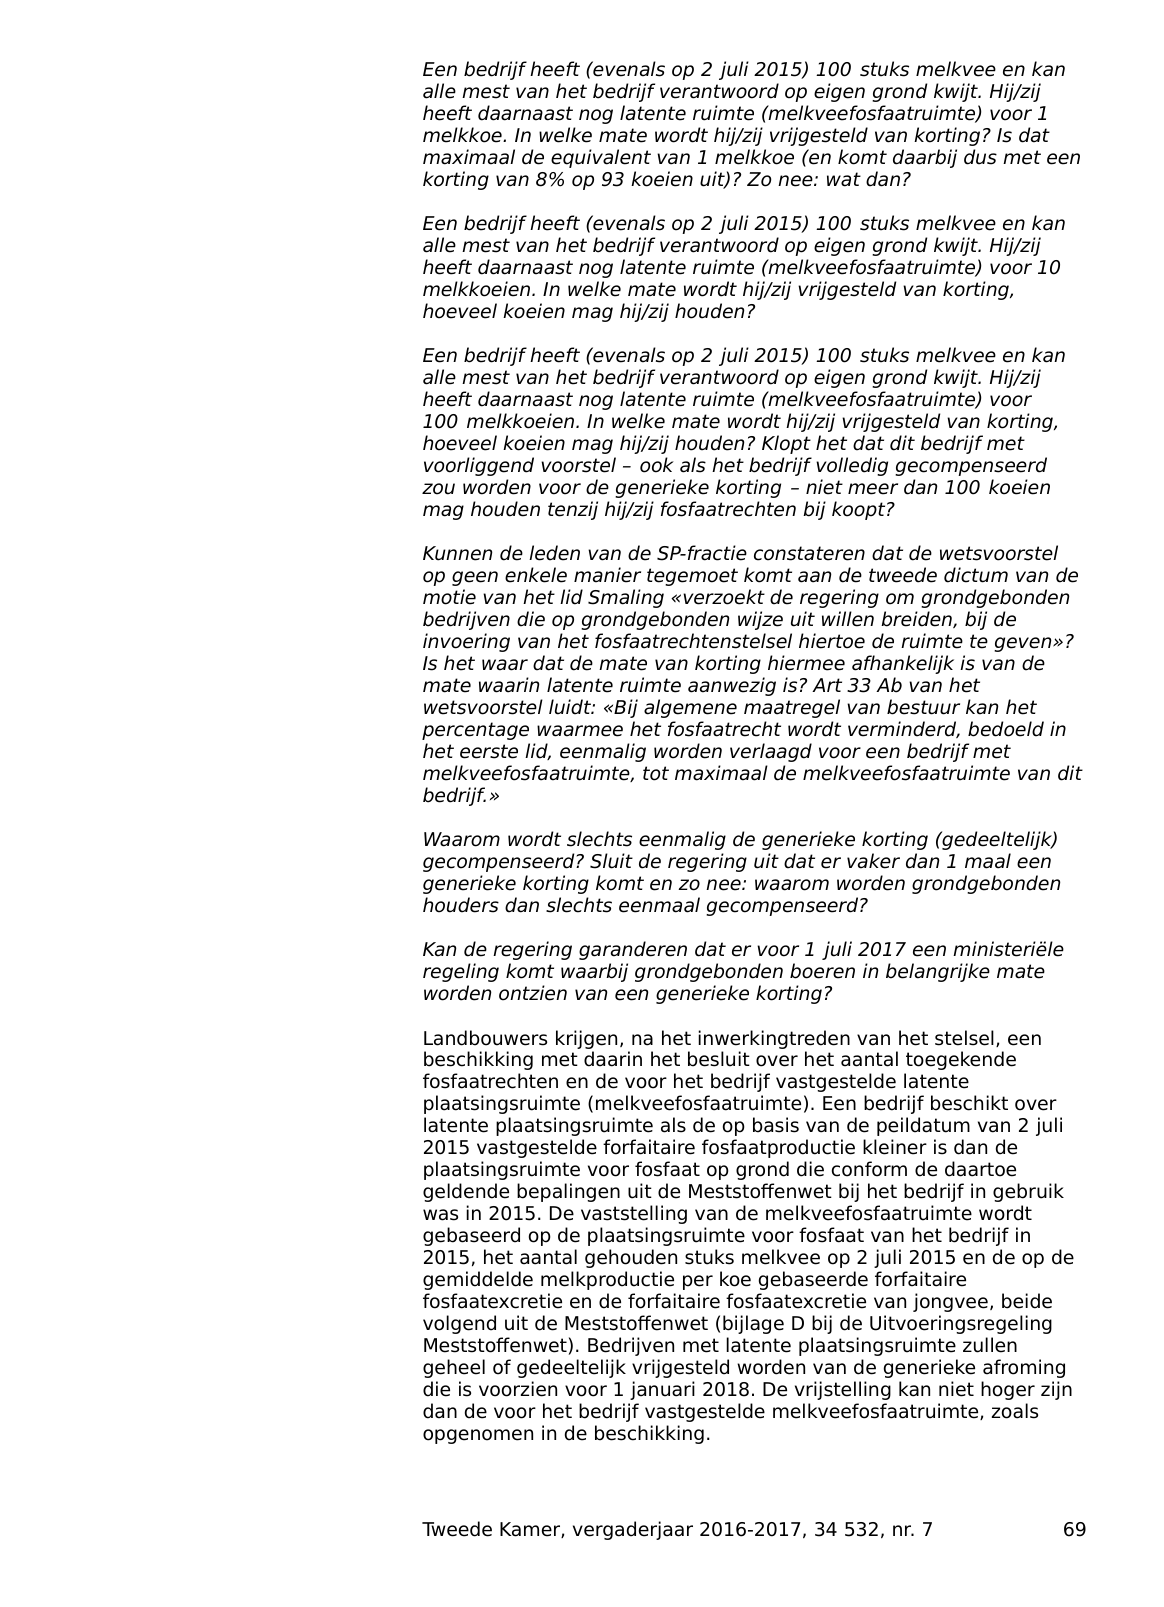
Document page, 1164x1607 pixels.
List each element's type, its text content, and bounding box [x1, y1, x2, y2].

text Een bedrijf heeft (evenals op 2 juli 2015) 100 stuks melkvee en kan alle mest van het bedrijf verantwoord op eigen grond kwijt. Hij/zij heeft daarnaast nog latente ruimte (melkveefosfaatruimte) voor 100 melkkoeien. In welke mate wordt hij/zij vrijgesteld van korting, hoeveel koeien mag hij/zij houden? Klopt het dat dit bedrijf met voorliggend voorstel – ook als het bedrijf volledig gecompenseerd zou worden voor de generieke korting – niet meer dan 100 koeien mag houden tenzij hij/zij fosfaatrechten bij koopt? [422, 345, 1087, 521]
text Waarom wordt slechts eenmalig de generieke korting (gedeeltelijk) gecompenseerd? Sluit de regering uit dat er vaker dan 1 maal een generieke korting komt en zo nee: waarom worden grondgebonden houders dan slechts eenmaal gecompenseerd? [422, 829, 1087, 917]
text Kunnen de leden van de SP-fractie constateren dat de wetsvoorstel op geen enkele manier tegemoet komt aan de tweede dictum van de motie van het lid Smaling «verzoekt de regering om grondgebonden bedrijven die op grondgebonden wijze uit willen breiden, bij de invoering van het fosfaatrechtenstelsel hiertoe de ruimte te geven»? Is het waar dat de mate van korting hiermee afhankelijk is van de mate waarin latente ruimte aanwezig is? Art 33 Ab van het wetsvoorstel luidt: «Bij algemene maatregel van bestuur kan het percentage waarmee het fosfaatrecht wordt verminderd, bedoeld in het eerste lid, eenmalig worden verlaagd voor een bedrijf met melkveefosfaatruimte, tot maximaal de melkveefosfaatruimte van dit bedrijf.» [422, 543, 1087, 807]
text Een bedrijf heeft (evenals op 2 juli 2015) 100 stuks melkvee en kan alle mest van het bedrijf verantwoord op eigen grond kwijt. Hij/zij heeft daarnaast nog latente ruimte (melkveefosfaatruimte) voor 1 melkkoe. In welke mate wordt hij/zij vrijgesteld van korting? Is dat maximaal de equivalent van 1 melkkoe (en komt daarbij dus met een korting van 8% op 93 koeien uit)? Zo nee: wat dan? [422, 59, 1087, 191]
text Landbouwers krijgen, na het inwerkingtreden van het stelsel, een beschikking met daarin het besluit over het aantal toegekende fosfaatrechten en de voor het bedrijf vastgestelde latente plaatsingsruimte (melkveefosfaatruimte). Een bedrijf beschikt over latente plaatsingsruimte als de op basis van de peildatum van 2 juli 2015 vastgestelde forfaitaire fosfaatproductie kleiner is dan de plaatsingsruimte voor fosfaat op grond die conform de daartoe geldende bepalingen uit de Meststoffenwet bij het bedrijf in gebruik was in 2015. De vaststelling van de melkveefosfaatruimte wordt gebaseerd op de plaatsingsruimte voor fosfaat van het bedrijf in 2015, het aantal gehouden stuks melkvee op 2 juli 2015 en de op de gemiddelde melkproductie per koe gebaseerde forfaitaire fosfaatexcretie en de forfaitaire fosfaatexcretie van jongvee, beide volgend uit de Meststoffenwet (bijlage D bij de Uitvoeringsregeling Meststoffenwet). Bedrijven met latente plaatsingsruimte zullen geheel of gedeeltelijk vrijgesteld worden van de generieke afroming die is voorzien voor 1 januari 2018. De vrijstelling kan niet hoger zijn dan de voor het bedrijf vastgestelde melkveefosfaatruimte, zoals opgenomen in de beschikking. [422, 1027, 1087, 1445]
text Kan de regering garanderen dat er voor 1 juli 2017 een ministeriële regeling komt waarbij grondgebonden boeren in belangrijke mate worden ontzien van een generieke korting? [422, 939, 1087, 1005]
text Een bedrijf heeft (evenals op 2 juli 2015) 100 stuks melkvee en kan alle mest van het bedrijf verantwoord op eigen grond kwijt. Hij/zij heeft daarnaast nog latente ruimte (melkveefosfaatruimte) voor 10 melkkoeien. In welke mate wordt hij/zij vrijgesteld van korting, hoeveel koeien mag hij/zij houden? [422, 213, 1087, 323]
